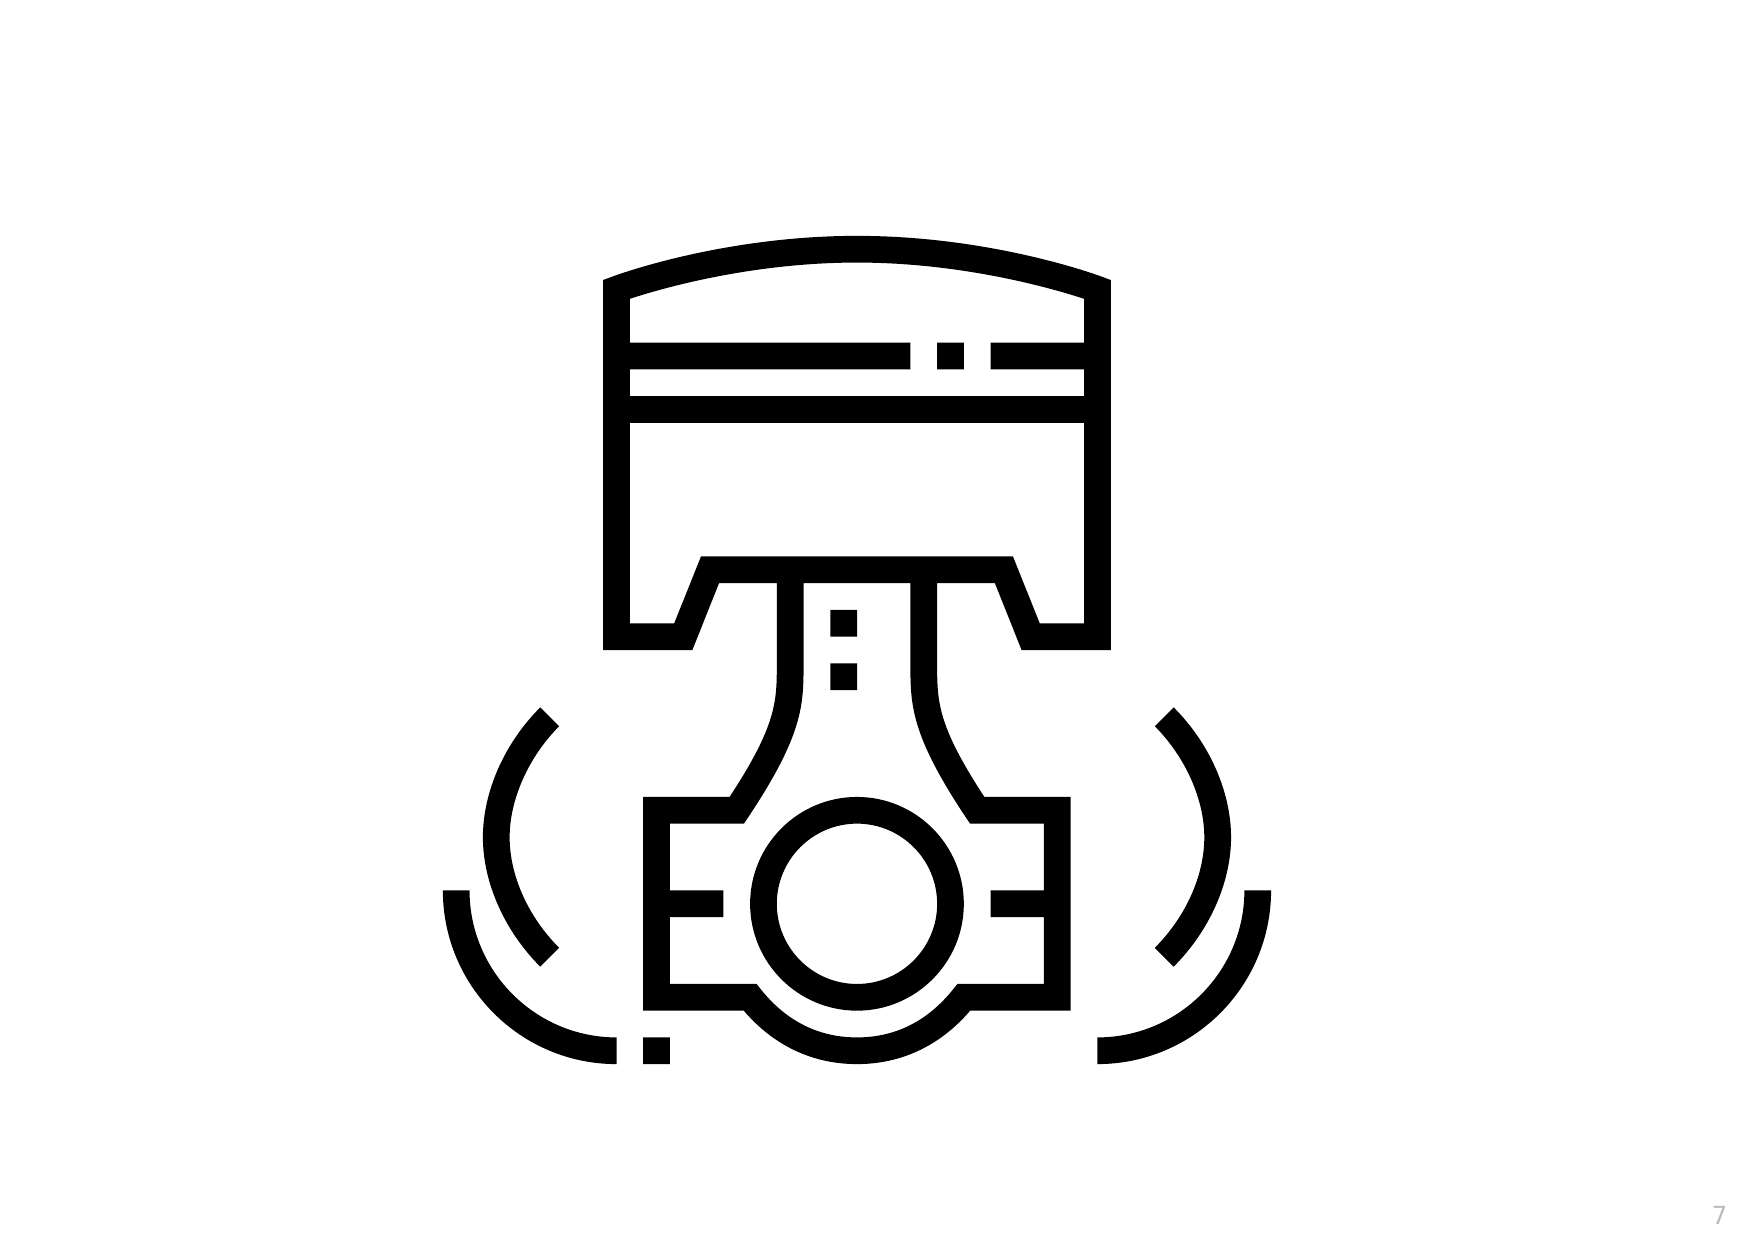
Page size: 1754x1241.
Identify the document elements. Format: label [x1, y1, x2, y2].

picture [441, 234, 1273, 1066]
